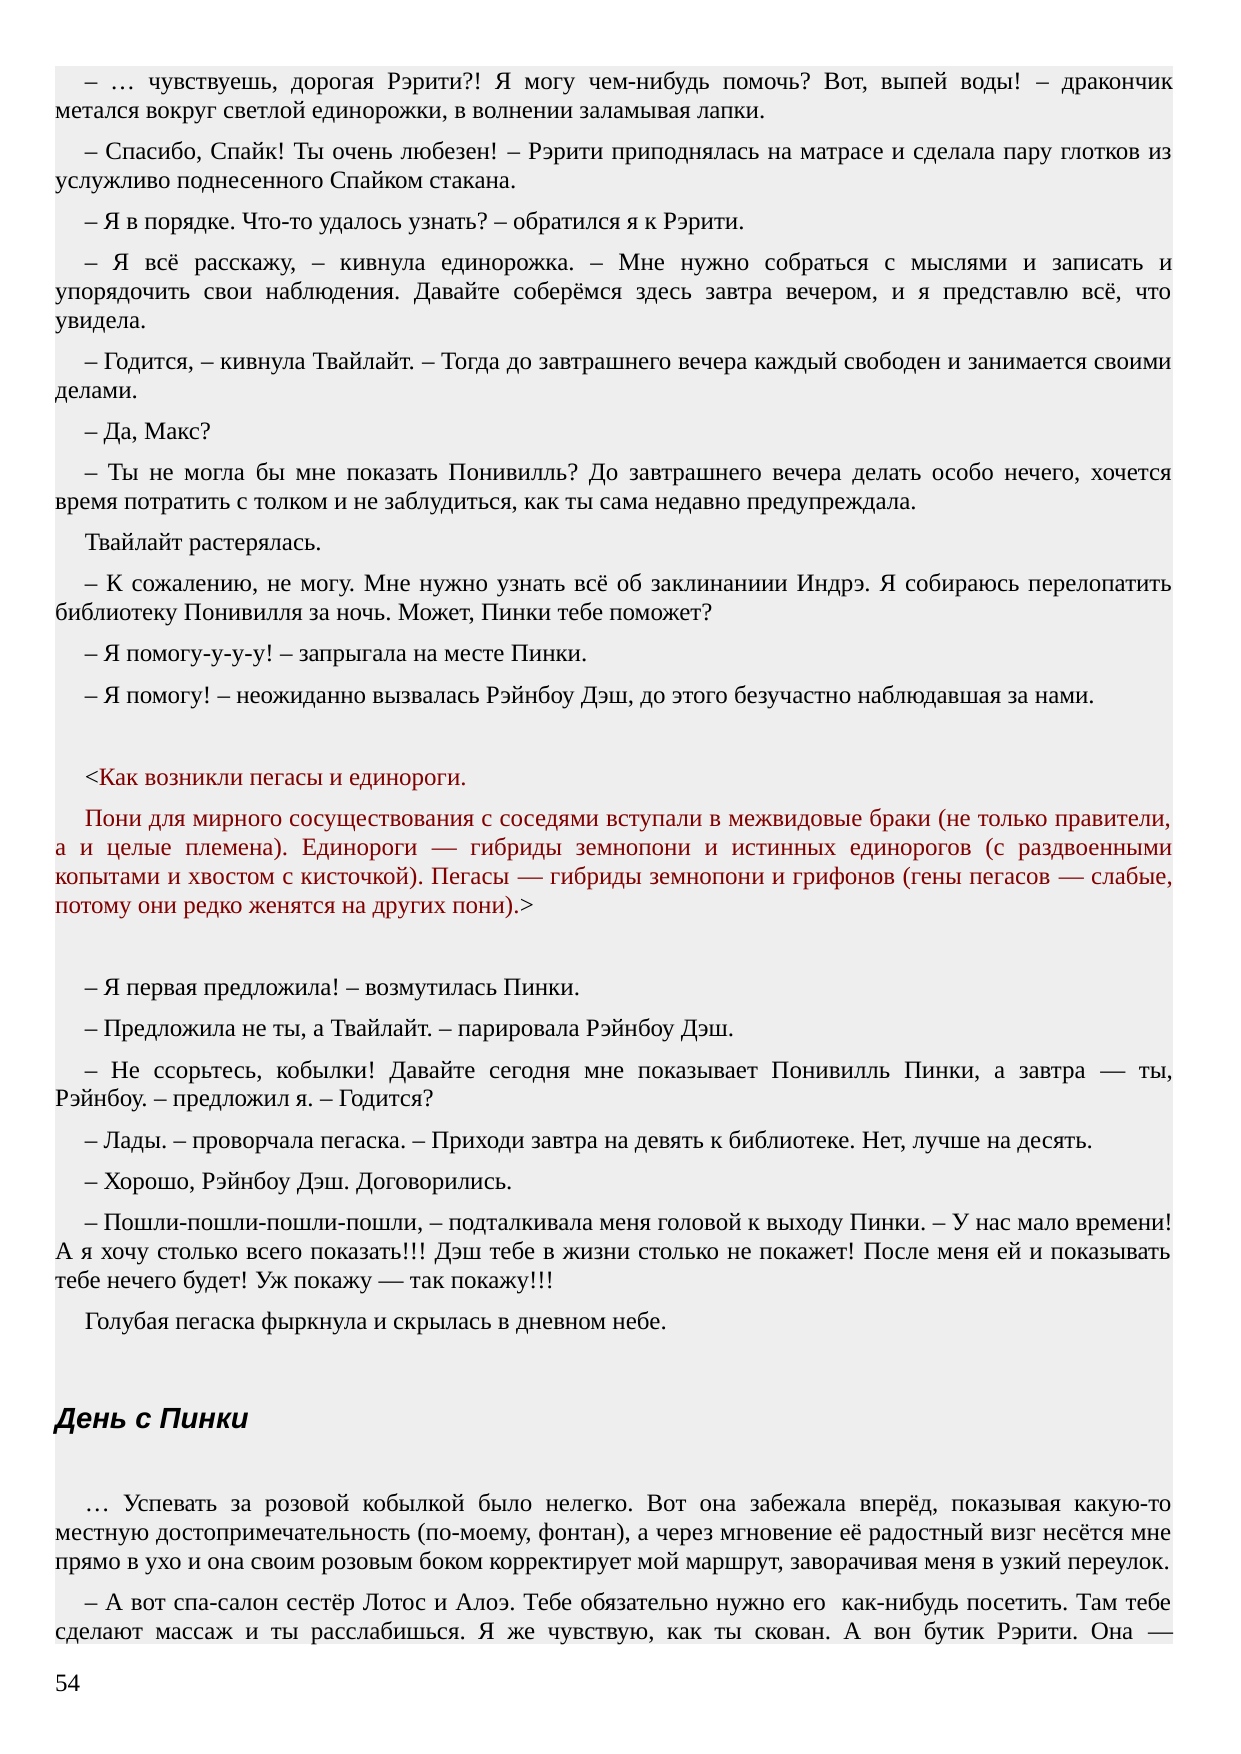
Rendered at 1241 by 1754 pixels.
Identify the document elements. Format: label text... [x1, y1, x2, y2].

text – Я помогу-у-у-у! – запрыгала на месте Пинки. [55, 638, 1173, 667]
text – … чувствуешь, дорогая Рэрити?! Я могу чем-нибудь помочь? Вот, выпей воды! – дракончик метался вокруг светлой единорожки, в волнении заламывая лапки. [55, 66, 1173, 123]
subtitle День с Пинки [55, 1401, 1173, 1434]
text – Годится, – кивнула Твайлайт. – Тогда до завтрашнего вечера каждый свободен и занимается своими делами. [55, 346, 1173, 403]
text – Предложила не ты, а Твайлайт. – парировала Рэйнбоу Дэш. [55, 1013, 1173, 1042]
text Пони для мирного сосуществования с соседями вступали в межвидовые браки (не только правители, а и целые племена). Единороги — гибриды земнопони и истинных единорогов (с раздвоенными копытами и хвостом с кисточкой). Пегасы — гибриды земнопони и грифонов (гены пегасов — слабые, потому они редко женятся на других пони).> [55, 803, 1173, 918]
text – Хорошо, Рэйнбоу Дэш. Договорились. [55, 1166, 1173, 1195]
text – Пошли-пошли-пошли-пошли, – подталкивала меня головой к выходу Пинки. – У нас мало времени! А я хочу столько всего показать!!! Дэш тебе в жизни столько не покажет! После меня ей и показывать тебе нечего будет! Уж покажу — так покажу!!! [55, 1207, 1173, 1293]
text – А вот спа-салон сестёр Лотос и Алоэ. Тебе обязательно нужно его как-нибудь посетить. Там тебе сделают массаж и ты расслабишься. Я же чувствую, как ты скован. А вон бутик Рэрити. Она — [55, 1587, 1173, 1644]
text – Не ссорьтесь, кобылки! Давайте сегодня мне показывает Понивилль Пинки, а завтра — ты, Рэйнбоу. – предложил я. – Годится? [55, 1055, 1173, 1112]
text – Я всё расскажу, – кивнула единорожка. – Мне нужно собраться с мыслями и записать и упорядочить свои наблюдения. Давайте соберёмся здесь завтра вечером, и я представлю всё, что увидела. [55, 247, 1173, 333]
text – Ты не могла бы мне показать Понивилль? До завтрашнего вечера делать особо нечего, хочется время потратить с толком и не заблудиться, как ты сама недавно предупреждала. [55, 457, 1173, 515]
text – Да, Макс? [55, 416, 1173, 445]
text – Я первая предложила! – возмутилась Пинки. [55, 972, 1173, 1001]
text – К сожалению, не могу. Мне нужно узнать всё об заклинаниии Индрэ. Я собираюсь перелопатить библиотеку Понивилля за ночь. Может, Пинки тебе поможет? [55, 568, 1173, 626]
text <Как возникли пегасы и единороги. [55, 762, 1173, 791]
text – Я в порядке. Что-то удалось узнать? – обратился я к Рэрити. [55, 206, 1173, 235]
text Голубая пегаска фыркнула и скрылась в дневном небе. [55, 1306, 1173, 1335]
text – Спасибо, Спайк! Ты очень любезен! – Рэрити приподнялась на матрасе и сделала пару глотков из услужливо поднесенного Спайком стакана. [55, 136, 1173, 193]
text – Лады. – проворчала пегаска. – Приходи завтра на девять к библиотеке. Нет, лучше на десять. [55, 1125, 1173, 1153]
text Твайлайт растерялась. [55, 527, 1173, 556]
text – Я помогу! – неожиданно вызвалась Рэйнбоу Дэш, до этого безучастно наблюдавшая за нами. [55, 680, 1173, 708]
text … Успевать за розовой кобылкой было нелегко. Вот она забежала вперёд, показывая какую-то местную достопримечательность (по-моему, фонтан), а через мгновение её радостный визг несётся мне прямо в ухо и она своим розовым боком корректирует мой маршрут, заворачивая меня в узкий переулок. [55, 1488, 1173, 1574]
